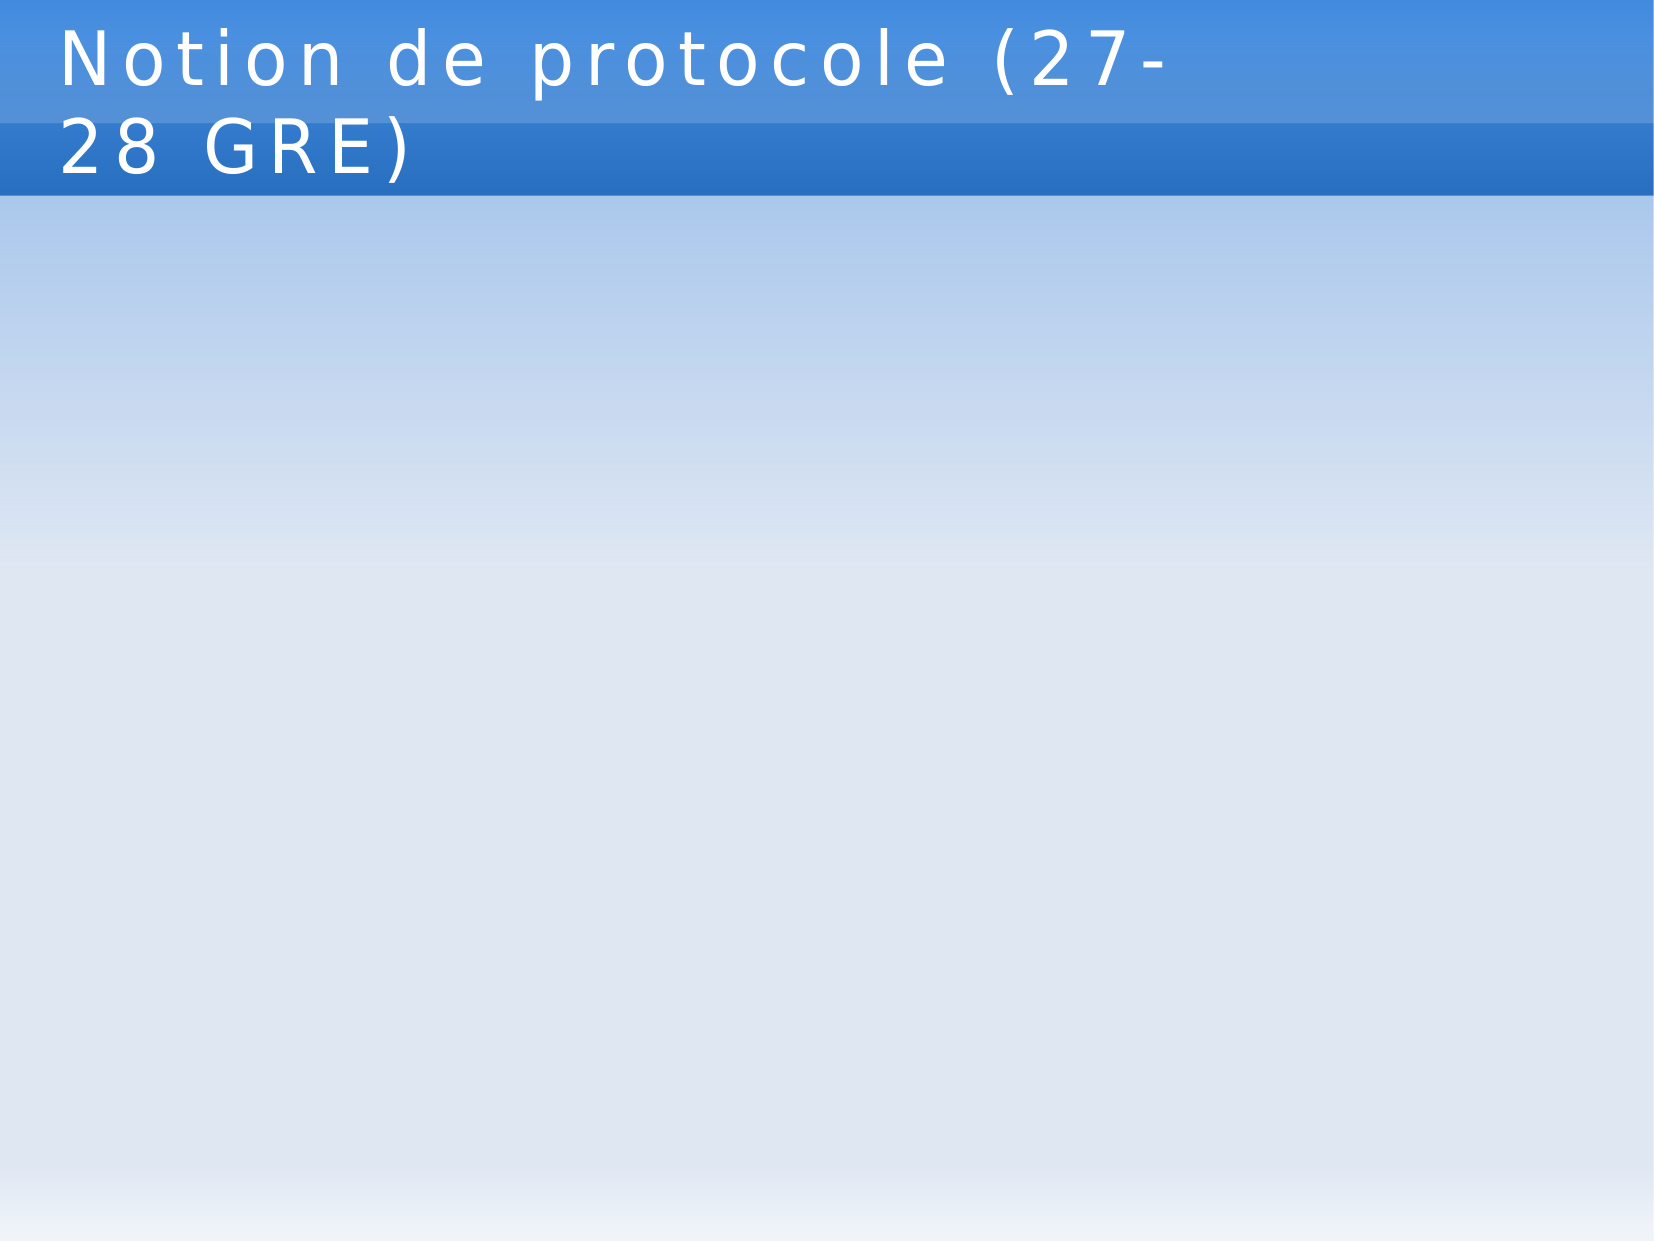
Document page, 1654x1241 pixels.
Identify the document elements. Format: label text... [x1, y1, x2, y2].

title Notion de protocole (27-28 GRE) [59, 16, 1270, 191]
picture [0, 0, 1654, 1241]
